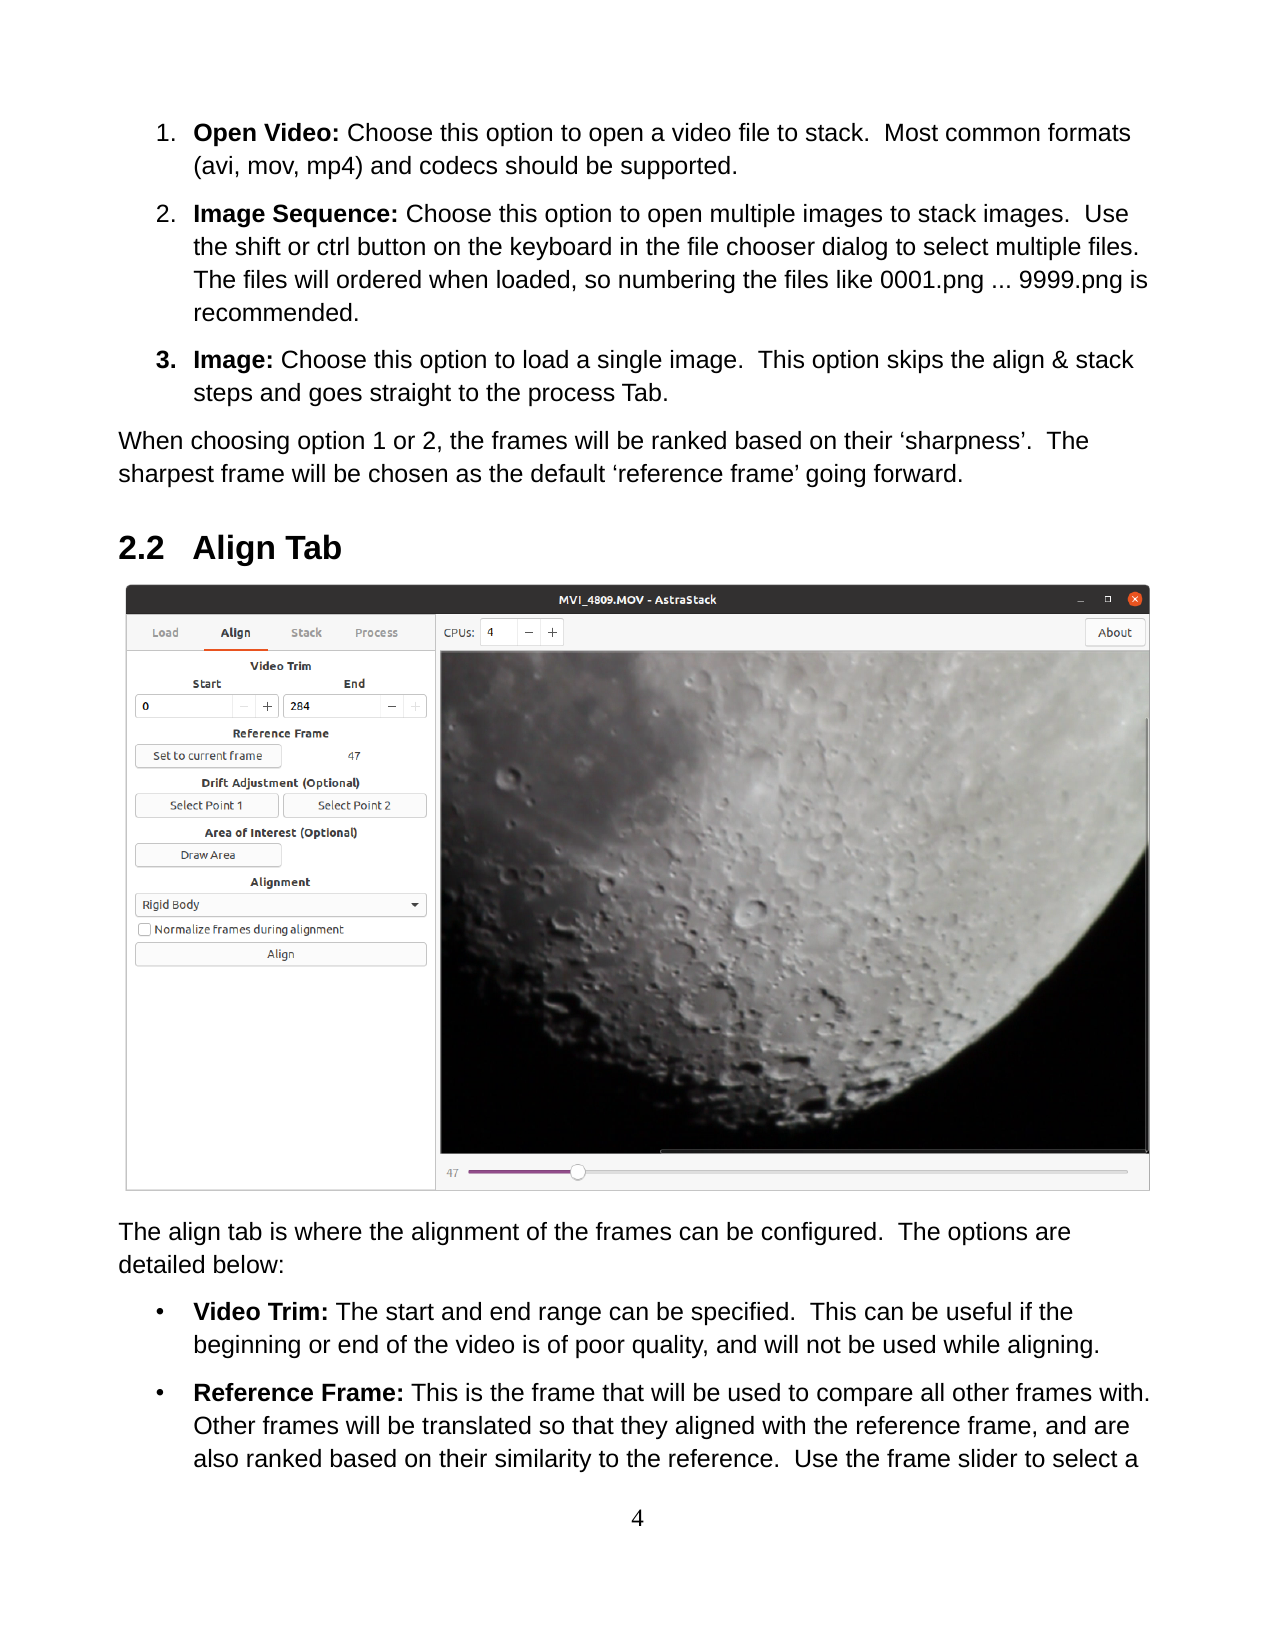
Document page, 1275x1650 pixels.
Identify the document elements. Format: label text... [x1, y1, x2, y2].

list Image: Choose this option to load a single image. This option skips the align & stack steps and goes straight to the process Tab. [156, 345, 1157, 407]
text When choosing option 1 or 2, the frames will be ranked based on their ‘sharpness’. The sharpest frame will be chosen as the default ‘reference frame’ going forward. [118, 426, 1157, 488]
list Image Sequence: Choose this option to open multiple images to stack images. Use the shift or ctrl button on the keyboard in the file chooser dialog to select multiple files. The files will ordered when loaded, so numbering the files like 0001.png ... 9999.png is recommended. [156, 199, 1157, 327]
subtitle Align Tab [118, 527, 1157, 566]
text The align tab is where the alignment of the frames can be configured. The options are detailed below: [118, 1217, 1157, 1278]
list Video Trim: The start and end range can be specified. This can be useful if the beginning or end of the video is of poor quality, and will not be used while aligning. [156, 1297, 1157, 1359]
picture [118, 578, 1157, 1198]
list Reference Frame: This is the frame that will be used to compare all other frames with. Other frames will be translated so that they aligned with the reference frame, and are also ranked based on their similarity to the reference. Use the frame slider to select a [156, 1378, 1157, 1473]
list Open Video: Choose this option to open a video file to stack. Most common formats (avi, mov, mp4) and codecs should be supported. [156, 118, 1157, 180]
